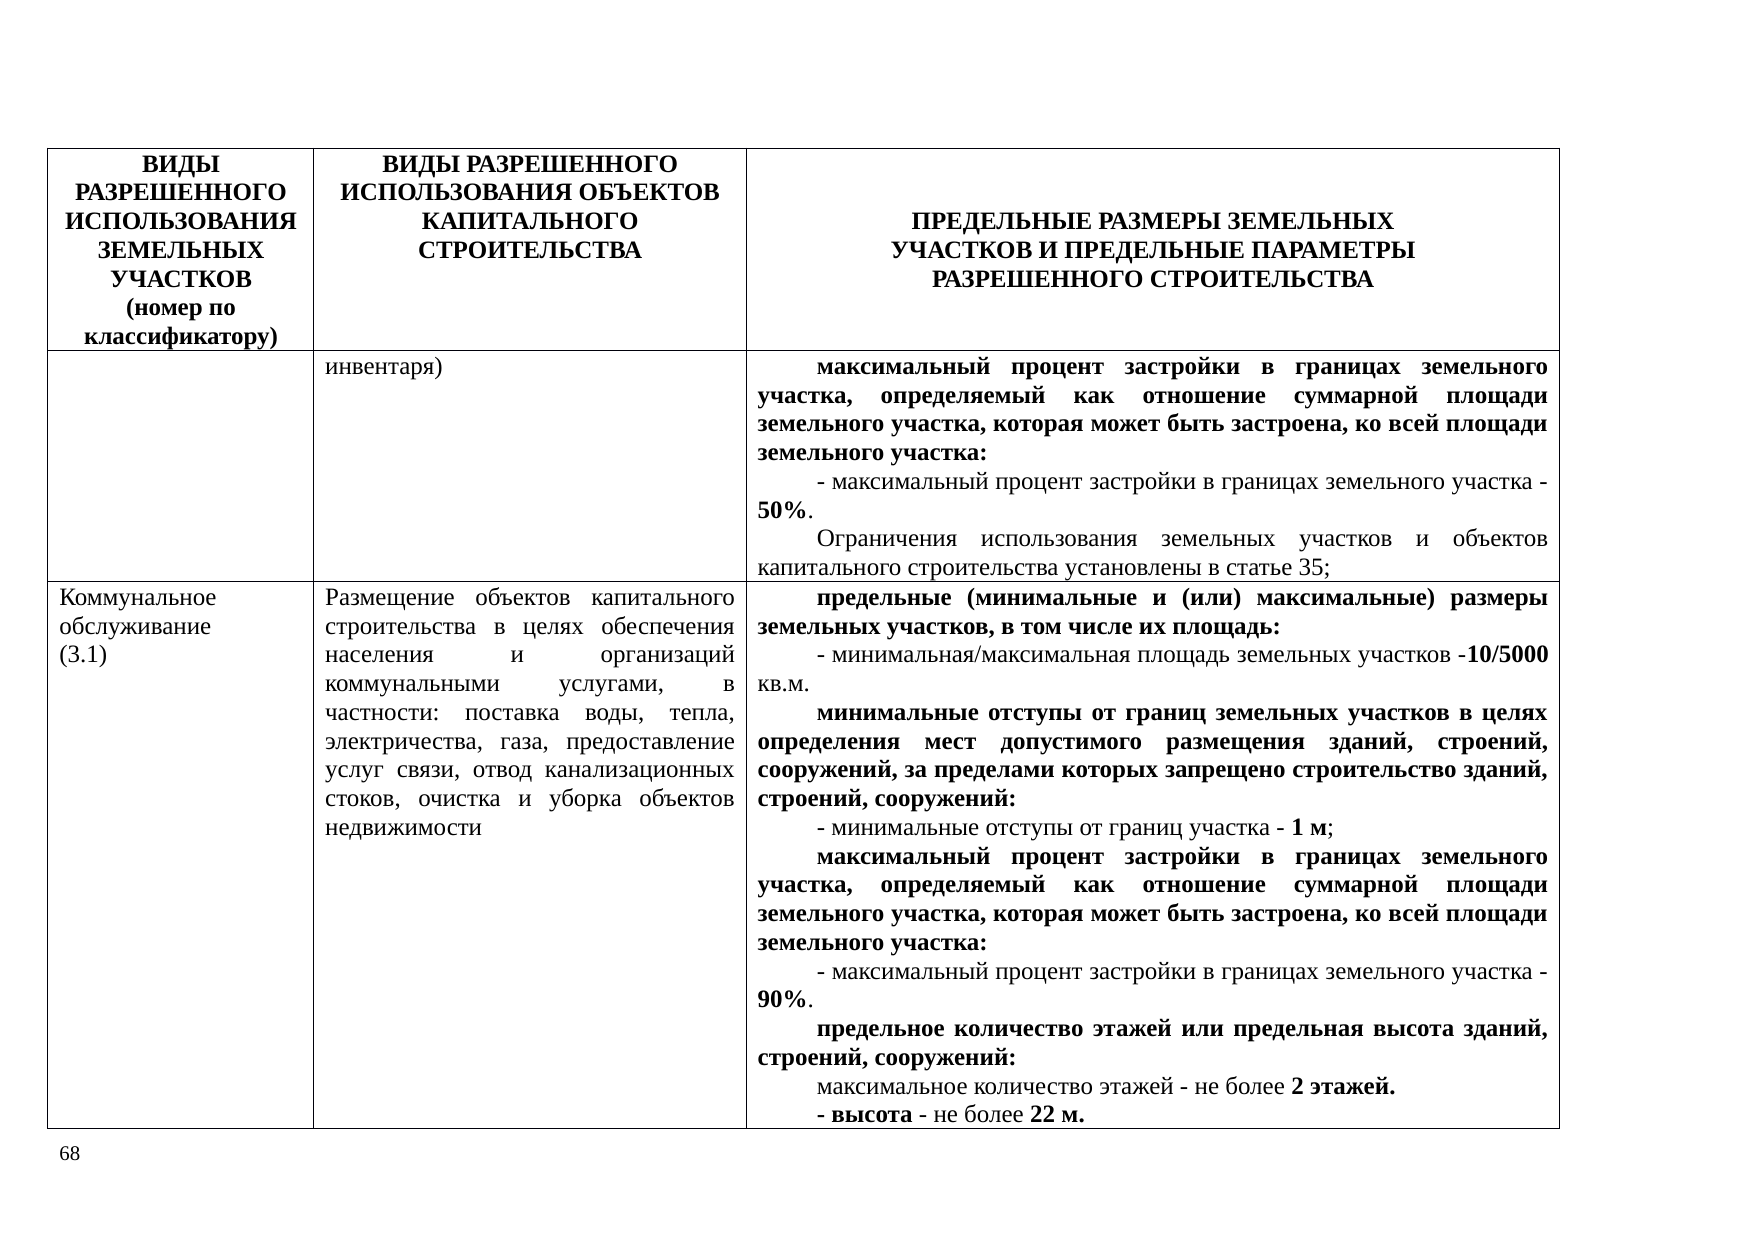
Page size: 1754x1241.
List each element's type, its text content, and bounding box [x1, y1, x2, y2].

table_cell предельные (минимальные и (или) максимальные) размеры земельных участков, в том числе их площадь: - минимальная/максимальная площадь земельных участков -10/5000 кв.м. минимальные отступы от границ земельных участков в целях определения мест допустимого размещения зданий, строений, сооружений, за пределами которых запрещено строительство зданий, строений, сооружений: - минимальные отступы от границ участка - 1 м; максимальный процент застройки в границах земельного участка, определяемый как отношение суммарной площади земельного участка, которая может быть застроена, ко всей площади земельного участка: - максимальный процент застройки в границах земельного участка - 90%. предельное количество этажей или предельная высота зданий, строений, сооружений: максимальное количество этажей - не более 2 этажей. - высота - не более 22 м. [747, 582, 1559, 1128]
table_cell Коммунальное обслуживание (3.1) [48, 582, 313, 1128]
table_cell [48, 351, 313, 581]
table_header ВИДЫ РАЗРЕШЕННОГО ИСПОЛЬЗОВАНИЯ ЗЕМЕЛЬНЫХ УЧАСТКОВ (номер по классификатору) [48, 149, 313, 350]
table_header ПРЕДЕЛЬНЫЕ РАЗМЕРЫ ЗЕМЕЛЬНЫХ УЧАСТКОВ И ПРЕДЕЛЬНЫЕ ПАРАМЕТРЫ РАЗРЕШЕННОГО СТРОИТЕЛЬСТВА [747, 149, 1559, 350]
table_header ВИДЫ РАЗРЕШЕННОГО ИСПОЛЬЗОВАНИЯ ОБЪЕКТОВ КАПИТАЛЬНОГО СТРОИТЕЛЬСТВА [314, 149, 746, 350]
table_cell Размещение объектов капитального строительства в целях обеспечения населения и организаций коммунальными услугами, в частности: поставка воды, тепла, электричества, газа, предоставление услуг связи, отвод канализационных стоков, очистка и уборка объектов недвижимости [314, 582, 746, 1128]
table_cell максимальный процент застройки в границах земельного участка, определяемый как отношение суммарной площади земельного участка, которая может быть застроена, ко всей площади земельного участка: - максимальный процент застройки в границах земельного участка - 50%. Ограничения использования земельных участков и объектов капитального строительства установлены в статье 35; [747, 351, 1559, 581]
table_cell инвентаря) [314, 351, 746, 581]
